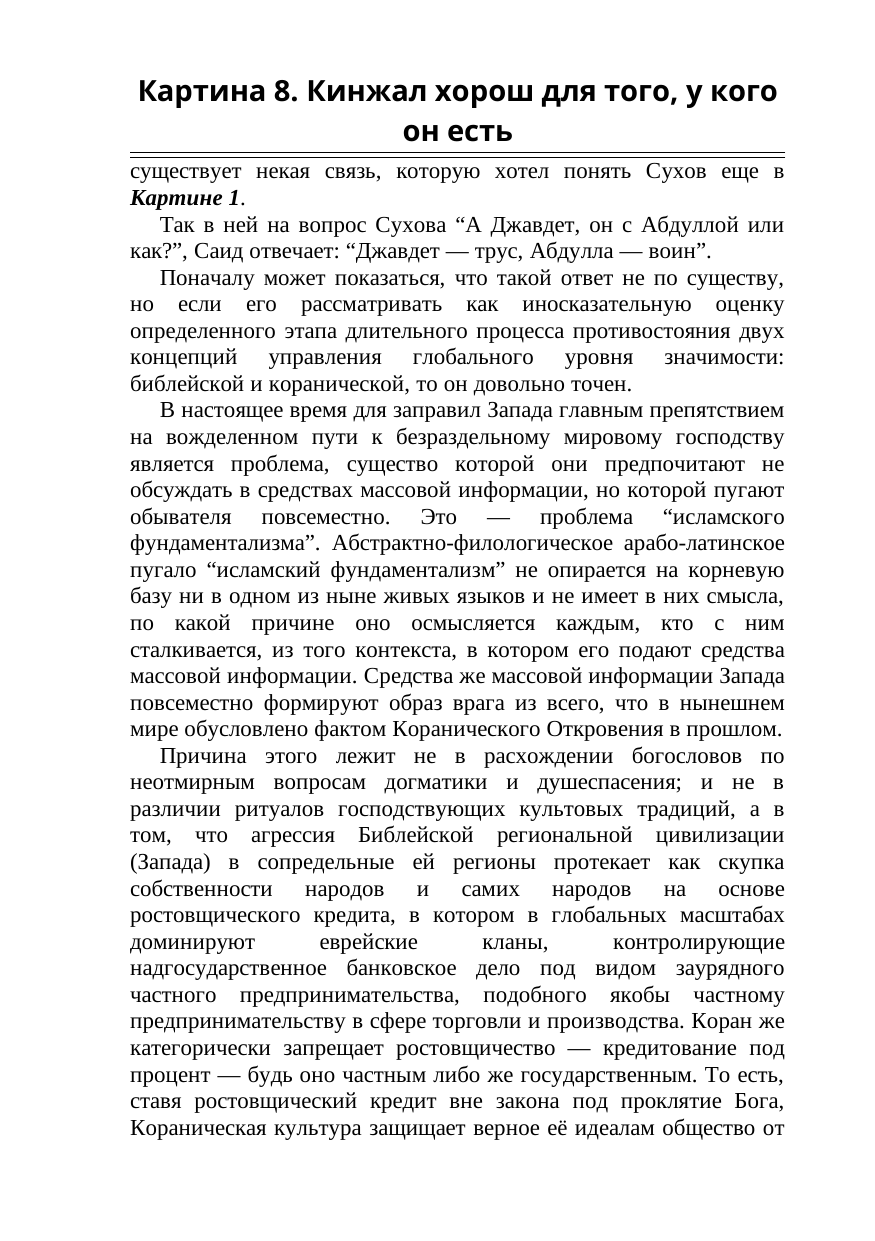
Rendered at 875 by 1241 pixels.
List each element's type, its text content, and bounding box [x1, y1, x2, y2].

text В настоящее время для заправил Запада главным препятствием на вожделенном пути к безраздельному мировому господству является проблема, существо которой они предпочитают не обсуждать в средствах массовой информации, но которой пугают обывателя повсеместно. Это — проблема “исламского фундаментализма”. Абстрактно-филологическое арабо-латинское пугало “исламский фундаментализм” не опирается на корневую базу ни в одном из ныне живых языков и не имеет в них смысла, по какой причине оно осмысляется каждым, кто с ним сталкивается, из того контекста, в котором его подают средства массовой информации. Средства же массовой информации Запада повсеместно формируют образ врага из всего, что в нынешнем мире обусловлено фактом Коранического Откровения в прошлом. [130, 396, 785, 742]
text существует некая связь, которую хотел понять Сухов еще в Картине 1. [130, 158, 785, 210]
text Поначалу может показаться, что такой ответ не по существу, но если его рассматривать как иносказательную оценку определенного этапа длительного процесса противостояния двух концепций управления глобального уровня значимости: библейской и коранической, то он довольно точен. [130, 263, 785, 396]
text Так в ней на вопрос Сухова “А Джавдет, он с Абдуллой или как?”, Саид отвечает: “Джавдет — трус, Абдулла — воин”. [130, 210, 785, 263]
text Причина этого лежит не в расхождении богословов по неотмирным вопросам догматики и душеспасения; и не в различии ритуалов господствующих культовых традиций, а в том, что агрессия Библейской региональной цивилизации (Запада) в сопредельные ей регионы протекает как скупка собственности народов и самих народов на основе ростовщического кредита, в котором в глобальных масштабах доминируют еврейские кланы, контролирующие надгосударственное банковское дело под видом заурядного частного предпринимательства, подобного якобы частному предпринимательству в сфере торговли и производства. Коран же категорически запрещает ростовщичество — кредитование под процент — будь оно частным либо же государственным. То есть, ставя ростовщический кредит вне закона под проклятие Бога, Кораническая культура защищает верное её идеалам общество от [130, 742, 785, 1140]
